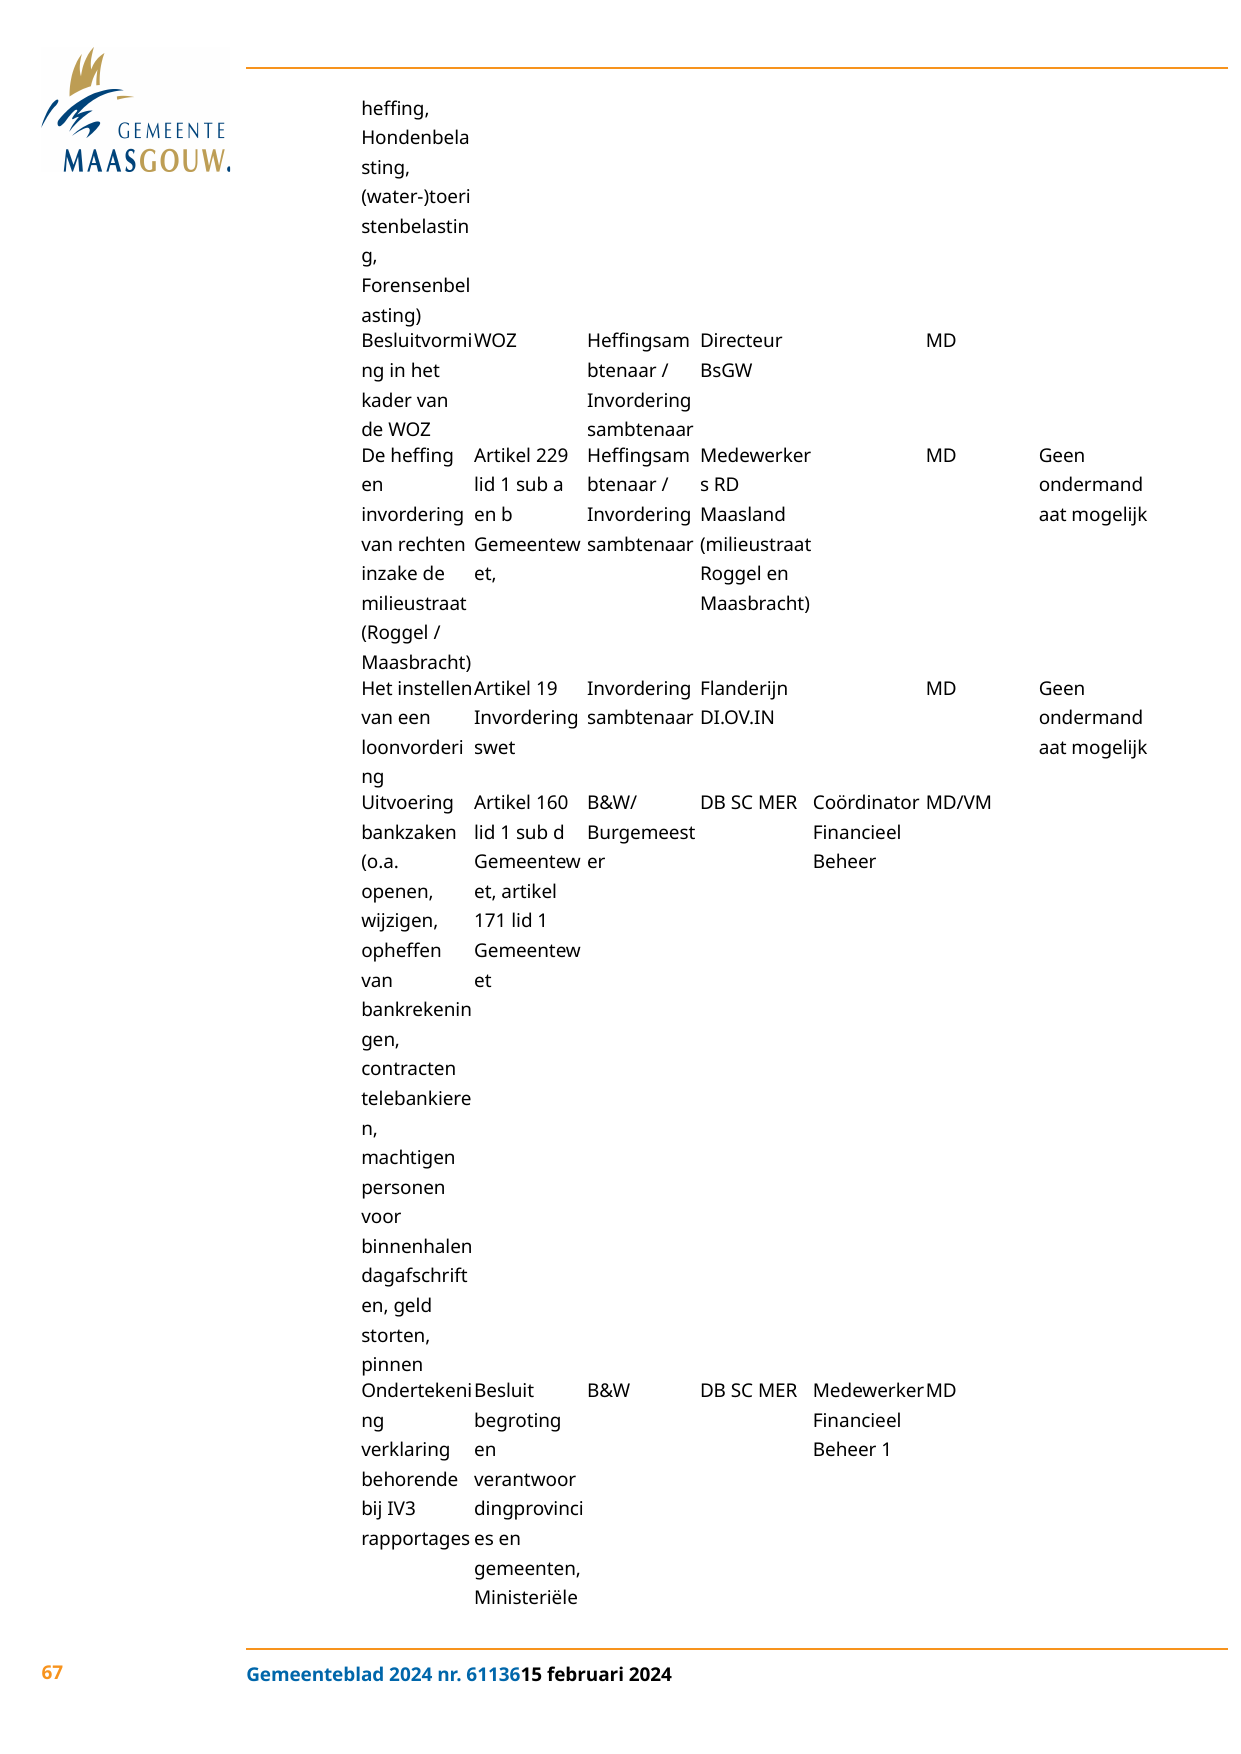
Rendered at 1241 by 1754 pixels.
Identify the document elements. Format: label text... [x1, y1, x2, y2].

table_cell [1039, 1377, 1152, 1610]
table_cell [248, 675, 361, 789]
table_cell MD [926, 328, 1038, 442]
table_cell Directeur BsGW [700, 328, 813, 442]
table_cell [813, 95, 926, 328]
table_cell Medewerkers RD Maasland (milieustraat Roggel en Maasbracht) [700, 442, 813, 675]
table_cell Medewerker Financieel Beheer 1 [813, 1377, 926, 1610]
table_cell MD [926, 675, 1038, 789]
table_cell Geen ondermandaat mogelijk [1039, 675, 1152, 789]
table_cell [587, 95, 700, 328]
table_cell Flanderijn DI.OV.IN [700, 675, 813, 789]
table_cell [700, 95, 813, 328]
table_cell Uitvoering bankzaken (o.a. openen, wijzigen, opheffen van bankrekeningen, contracten telebankieren, machtigen personen voor binnenhalen dagafschriften, geld storten, pinnen [361, 789, 474, 1377]
table_cell Invorderingsambtenaar [587, 675, 700, 789]
table_cell DB SC MER [700, 1377, 813, 1610]
table_cell WOZ [474, 328, 587, 442]
table_cell [813, 328, 926, 442]
table_cell MD/VM [926, 789, 1038, 1377]
table_cell [248, 95, 361, 328]
table_cell DB SC MER [700, 789, 813, 1377]
table_cell Artikel 19 Invorderingswet [474, 675, 587, 789]
table_cell Het instellen van een loonvordering [361, 675, 474, 789]
table_cell De heffing en invordering van rechten inzake de milieustraat (Roggel / Maasbracht) [361, 442, 474, 675]
table_cell [926, 95, 1038, 328]
table_cell Artikel 160 lid 1 sub d Gemeentewet, artikel 171 lid 1 Gemeentewet [474, 789, 587, 1377]
table_cell [1039, 95, 1152, 328]
table_cell [474, 95, 587, 328]
table_cell Besluit begroting en verantwoordingprovincies en gemeenten, Ministeriële [474, 1377, 587, 1610]
table_cell [1039, 328, 1152, 442]
table_cell Ondertekening verklaring behorende bij IV3 rapportages [361, 1377, 474, 1610]
table_cell B&W/Burgemeester [587, 789, 700, 1377]
table_cell [248, 442, 361, 675]
table_cell Heffingsambtenaar / Invorderingsambtenaar [587, 442, 700, 675]
table_cell heffing, Hondenbelasting, (water-)toeristenbelasting, Forensenbelasting) [361, 95, 474, 328]
table_cell MD [926, 1377, 1038, 1610]
table_cell [248, 328, 361, 442]
picture [41, 47, 231, 172]
table_cell [813, 442, 926, 675]
table_cell Artikel 229 lid 1 sub a en b Gemeentewet, [474, 442, 587, 675]
table_cell Geen ondermandaat mogelijk [1039, 442, 1152, 675]
table_cell [248, 789, 361, 1377]
table_cell Coördinator Financieel Beheer [813, 789, 926, 1377]
table_cell Heffingsambtenaar / Invorderingsambtenaar [587, 328, 700, 442]
table_cell [248, 1377, 361, 1610]
table_cell B&W [587, 1377, 700, 1610]
table_cell [1039, 789, 1152, 1377]
table_cell [813, 675, 926, 789]
table_cell MD [926, 442, 1038, 675]
table_cell Besluitvorming in het kader van de WOZ [361, 328, 474, 442]
